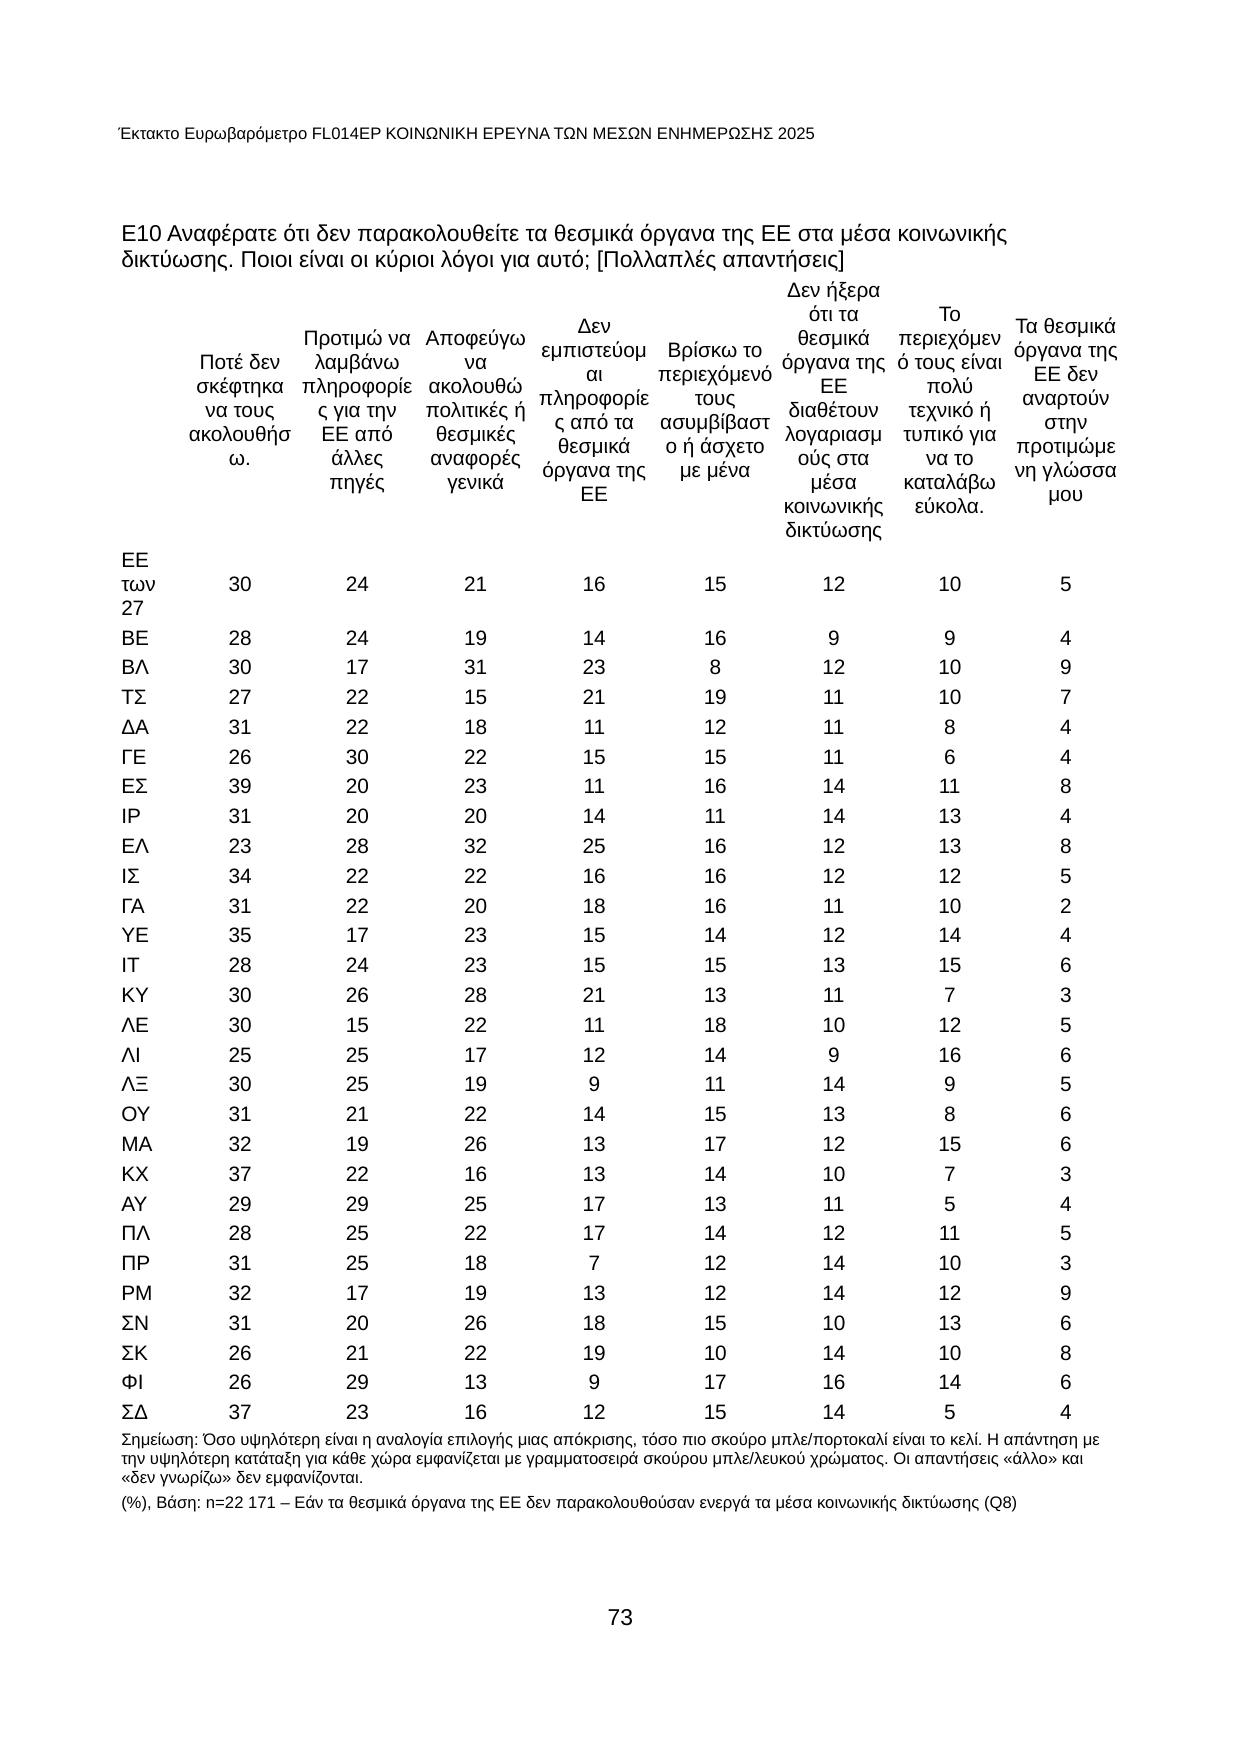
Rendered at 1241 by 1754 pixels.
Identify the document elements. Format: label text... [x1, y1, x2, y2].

table_cell 10 [777, 1010, 890, 1039]
table_cell ΒΕ [118, 623, 181, 652]
table_cell 12 [653, 712, 777, 742]
table_cell Αποφεύγω να ακολουθώ πολιτικές ή θεσμικές αναφορές γενικά [416, 275, 535, 545]
table_cell 14 [653, 1218, 777, 1248]
table_cell 6 [1009, 1129, 1122, 1159]
table_cell 28 [181, 623, 298, 652]
table_cell 28 [181, 950, 298, 980]
table_cell 8 [890, 712, 1009, 742]
table_cell 30 [298, 742, 416, 771]
table_cell 2 [1009, 891, 1122, 920]
table_cell 22 [416, 1218, 535, 1248]
table_cell 12 [653, 1278, 777, 1308]
table_cell 15 [653, 545, 777, 622]
table_cell 37 [181, 1159, 298, 1188]
table_cell ΠΛ [118, 1218, 181, 1248]
table_cell 31 [181, 1248, 298, 1278]
table_cell 12 [535, 1397, 653, 1427]
table_cell 15 [653, 1397, 777, 1427]
table_cell 19 [416, 1069, 535, 1099]
table_cell 15 [890, 950, 1009, 980]
table_cell Δεν ήξερα ότι τα θεσμικά όργανα της ΕΕ διαθέτουν λογαριασμούς στα μέσα κοινωνικής δικτύωσης [777, 275, 890, 545]
table_cell 19 [416, 623, 535, 652]
table_cell 20 [416, 801, 535, 831]
table_cell 4 [1009, 801, 1122, 831]
table_cell 23 [416, 771, 535, 801]
table_cell 12 [777, 1218, 890, 1248]
table_cell 15 [653, 742, 777, 771]
table_cell 25 [298, 1218, 416, 1248]
table_cell ΚΥ [118, 980, 181, 1010]
table_cell 14 [890, 1367, 1009, 1397]
table_cell 14 [777, 1248, 890, 1278]
table_cell 22 [298, 861, 416, 891]
table_cell 9 [777, 623, 890, 652]
table_cell 24 [298, 623, 416, 652]
table_cell 31 [181, 1099, 298, 1129]
table_cell 6 [1009, 1099, 1122, 1129]
table_cell 19 [416, 1278, 535, 1308]
table_cell 12 [777, 652, 890, 682]
table_cell 25 [535, 831, 653, 861]
table_cell 15 [653, 1099, 777, 1129]
table_cell 20 [416, 891, 535, 920]
table_cell Σημείωση: Όσο υψηλότερη είναι η αναλογία επιλογής μιας απόκρισης, τόσο πιο σκούρο μπλε/πορτοκαλί είναι το κελί. Η απάντηση με την υψηλότερη κατάταξη για κάθε χώρα εμφανίζεται με γραμματοσειρά σκούρου μπλε/λευκού χρώματος. Οι απαντήσεις «άλλο» και «δεν γνωρίζω» δεν εμφανίζονται. [118, 1427, 1122, 1490]
table_cell 5 [1009, 1069, 1122, 1099]
table_cell ΙΤ [118, 950, 181, 980]
table_cell 17 [653, 1367, 777, 1397]
table_cell 15 [890, 1129, 1009, 1159]
table_cell 6 [1009, 1367, 1122, 1397]
table_cell 19 [298, 1129, 416, 1159]
table_cell 5 [1009, 861, 1122, 891]
table_cell 30 [181, 545, 298, 622]
table_cell 15 [653, 950, 777, 980]
table_cell 4 [1009, 920, 1122, 950]
table_cell 17 [298, 1278, 416, 1308]
table_cell 26 [181, 742, 298, 771]
table_cell 13 [777, 1099, 890, 1129]
table_cell 12 [653, 1248, 777, 1278]
table_cell 30 [181, 1069, 298, 1099]
table_cell 16 [653, 771, 777, 801]
table_cell 8 [1009, 831, 1122, 861]
table_cell (%), Βάση: n=22 171 – Εάν τα θεσμικά όργανα της ΕΕ δεν παρακολουθούσαν ενεργά τα μέσα κοινωνικής δικτύωσης (Q8) [118, 1490, 1122, 1515]
table_cell 5 [890, 1189, 1009, 1218]
table_cell 14 [777, 1278, 890, 1308]
table_cell 11 [777, 742, 890, 771]
table_cell 28 [416, 980, 535, 1010]
table_cell 26 [181, 1338, 298, 1367]
table_cell 21 [535, 980, 653, 1010]
table_cell 31 [181, 1308, 298, 1337]
table_cell 14 [777, 1397, 890, 1427]
table_cell 10 [890, 1338, 1009, 1367]
table_cell 25 [181, 1040, 298, 1069]
table_cell 13 [777, 950, 890, 980]
table_cell 24 [298, 545, 416, 622]
table_cell 15 [416, 682, 535, 712]
table_cell 4 [1009, 1189, 1122, 1218]
table_cell 25 [298, 1069, 416, 1099]
table_cell 9 [890, 623, 1009, 652]
table_cell 22 [298, 712, 416, 742]
table_cell 31 [416, 652, 535, 682]
table_cell 26 [181, 1367, 298, 1397]
table_cell 14 [535, 801, 653, 831]
table_cell 14 [890, 920, 1009, 950]
table_cell 14 [535, 1099, 653, 1129]
table_cell ΚΧ [118, 1159, 181, 1188]
table_cell 28 [181, 1218, 298, 1248]
table_cell 15 [535, 920, 653, 950]
table_cell 25 [298, 1040, 416, 1069]
table_cell 30 [181, 1010, 298, 1039]
table_cell 14 [777, 801, 890, 831]
table_cell 16 [416, 1159, 535, 1188]
table_cell 19 [535, 1338, 653, 1367]
table_cell 4 [1009, 1397, 1122, 1427]
table_cell ΒΛ [118, 652, 181, 682]
table_cell 17 [653, 1129, 777, 1159]
table_cell 3 [1009, 980, 1122, 1010]
table_cell 16 [653, 891, 777, 920]
table_cell 8 [890, 1099, 1009, 1129]
table_cell 16 [890, 1040, 1009, 1069]
table_cell 17 [298, 652, 416, 682]
table_cell Τα θεσμικά όργανα της ΕΕ δεν αναρτούν στην προτιμώμενη γλώσσα μου [1009, 275, 1122, 545]
table_cell 9 [535, 1367, 653, 1397]
table_cell 9 [890, 1069, 1009, 1099]
table_cell 20 [298, 1308, 416, 1337]
table_cell 12 [777, 831, 890, 861]
table_cell 22 [298, 682, 416, 712]
table_cell 18 [535, 891, 653, 920]
table_cell 16 [535, 861, 653, 891]
table_cell 11 [890, 1218, 1009, 1248]
table_cell 12 [890, 861, 1009, 891]
table_cell ΥΕ [118, 920, 181, 950]
table_cell 12 [777, 1129, 890, 1159]
table_cell ΛΞ [118, 1069, 181, 1099]
table_cell 10 [777, 1159, 890, 1188]
table_cell 14 [777, 1069, 890, 1099]
table_cell 5 [1009, 1010, 1122, 1039]
table_cell ΑΥ [118, 1189, 181, 1218]
table_cell 23 [416, 920, 535, 950]
table_cell 16 [416, 1397, 535, 1427]
table_cell 10 [890, 1248, 1009, 1278]
table_cell 13 [890, 1308, 1009, 1337]
table_cell ΕΛ [118, 831, 181, 861]
table_cell 9 [1009, 1278, 1122, 1308]
table_cell 26 [416, 1308, 535, 1337]
table_cell 14 [653, 1159, 777, 1188]
table_cell 7 [890, 1159, 1009, 1188]
table_cell 22 [416, 742, 535, 771]
table_cell ΟΥ [118, 1099, 181, 1129]
table_cell 22 [298, 1159, 416, 1188]
table_cell 12 [890, 1278, 1009, 1308]
table_cell 5 [890, 1397, 1009, 1427]
table_cell 25 [298, 1248, 416, 1278]
table_cell ΡΜ [118, 1278, 181, 1308]
table_cell 11 [535, 771, 653, 801]
table_cell 32 [416, 831, 535, 861]
table_cell 8 [1009, 771, 1122, 801]
table_cell 8 [653, 652, 777, 682]
table_cell 14 [777, 1338, 890, 1367]
table_cell 24 [298, 950, 416, 980]
table_cell 21 [298, 1338, 416, 1367]
table_header Ε10 Αναφέρατε ότι δεν παρακολουθείτε τα θεσμικά όργανα της ΕΕ στα μέσα κοινωνικής δικτύωσης. Ποιοι είναι οι κύριοι λόγοι για αυτό; [Πολλαπλές απαντήσεις] [118, 217, 1122, 275]
table_cell ΤΣ [118, 682, 181, 712]
table_cell 15 [653, 1308, 777, 1337]
table_cell 16 [653, 831, 777, 861]
table_cell 10 [777, 1308, 890, 1337]
table_cell 30 [181, 980, 298, 1010]
table_cell 11 [777, 1189, 890, 1218]
table_cell 15 [535, 742, 653, 771]
table_cell 8 [1009, 1338, 1122, 1367]
table_cell 22 [416, 1338, 535, 1367]
table_cell ΠΡ [118, 1248, 181, 1278]
table_cell 35 [181, 920, 298, 950]
table_cell 14 [653, 920, 777, 950]
table_cell 27 [181, 682, 298, 712]
table_cell Βρίσκω το περιεχόμενό τους ασυμβίβαστο ή άσχετο με μένα [653, 275, 777, 545]
table_cell 6 [1009, 950, 1122, 980]
table_cell 13 [890, 801, 1009, 831]
table_cell 16 [653, 623, 777, 652]
table_cell 31 [181, 712, 298, 742]
table_cell [118, 275, 181, 545]
table_cell 22 [298, 891, 416, 920]
table_cell 31 [181, 801, 298, 831]
table_cell 12 [890, 1010, 1009, 1039]
table_cell 21 [416, 545, 535, 622]
table_cell 10 [890, 682, 1009, 712]
table_cell 10 [653, 1338, 777, 1367]
table_cell 17 [535, 1189, 653, 1218]
table_cell 26 [298, 980, 416, 1010]
table_cell 6 [890, 742, 1009, 771]
table_cell 17 [416, 1040, 535, 1069]
table_cell 6 [1009, 1308, 1122, 1337]
table_cell 31 [181, 891, 298, 920]
table_cell ΙΡ [118, 801, 181, 831]
table_cell 12 [777, 920, 890, 950]
table_cell 10 [890, 891, 1009, 920]
table_cell ΦΙ [118, 1367, 181, 1397]
table_cell 7 [1009, 682, 1122, 712]
table_cell 29 [298, 1367, 416, 1397]
table_cell 29 [298, 1189, 416, 1218]
table_cell ΣΚ [118, 1338, 181, 1367]
table_cell 11 [535, 712, 653, 742]
table_cell ΙΣ [118, 861, 181, 891]
table_cell 12 [777, 545, 890, 622]
table_cell 3 [1009, 1248, 1122, 1278]
table_cell 11 [653, 801, 777, 831]
table_cell 23 [416, 950, 535, 980]
table_cell 11 [535, 1010, 653, 1039]
table_cell 13 [653, 1189, 777, 1218]
table_cell 5 [1009, 545, 1122, 622]
table_cell 4 [1009, 623, 1122, 652]
table_cell Δεν εμπιστεύομαι πληροφορίες από τα θεσμικά όργανα της ΕΕ [535, 275, 653, 545]
table_cell ΓΕ [118, 742, 181, 771]
table_cell 11 [890, 771, 1009, 801]
table_cell 11 [653, 1069, 777, 1099]
table_cell 18 [653, 1010, 777, 1039]
table_cell 25 [416, 1189, 535, 1218]
table_cell 4 [1009, 742, 1122, 771]
table_cell 13 [416, 1367, 535, 1397]
table_cell 11 [777, 682, 890, 712]
table_cell 22 [416, 1010, 535, 1039]
table_cell 14 [777, 771, 890, 801]
table_cell 7 [535, 1248, 653, 1278]
table_cell 3 [1009, 1159, 1122, 1188]
table_cell 10 [890, 652, 1009, 682]
table_cell 11 [777, 980, 890, 1010]
table_cell 22 [416, 861, 535, 891]
table_cell 9 [777, 1040, 890, 1069]
table_cell ΓΑ [118, 891, 181, 920]
table_cell ΛΕ [118, 1010, 181, 1039]
table_cell 26 [416, 1129, 535, 1159]
table_cell 18 [416, 712, 535, 742]
table_cell 12 [777, 861, 890, 891]
table_cell ΕΣ [118, 771, 181, 801]
table_cell 14 [653, 1040, 777, 1069]
table_cell 10 [890, 545, 1009, 622]
table_cell 20 [298, 771, 416, 801]
table_cell 13 [653, 980, 777, 1010]
table_cell ΣΝ [118, 1308, 181, 1337]
table_cell Προτιμώ να λαμβάνω πληροφορίες για την ΕΕ από άλλες πηγές [298, 275, 416, 545]
table_cell 32 [181, 1278, 298, 1308]
table_cell 28 [298, 831, 416, 861]
table_cell 16 [653, 861, 777, 891]
table_cell 9 [535, 1069, 653, 1099]
table_cell 20 [298, 801, 416, 831]
table_cell 15 [535, 950, 653, 980]
table_cell 13 [535, 1278, 653, 1308]
table_cell 18 [535, 1308, 653, 1337]
table_cell 16 [535, 545, 653, 622]
table_cell ΕΕ των 27 [118, 545, 181, 622]
table_cell 11 [777, 891, 890, 920]
table_cell 22 [416, 1099, 535, 1129]
table_cell 23 [298, 1397, 416, 1427]
table_cell Το περιεχόμενό τους είναι πολύ τεχνικό ή τυπικό για να το καταλάβω εύκολα. [890, 275, 1009, 545]
table_cell ΔΑ [118, 712, 181, 742]
table_cell 15 [298, 1010, 416, 1039]
table_cell 7 [890, 980, 1009, 1010]
table_cell ΣΔ [118, 1397, 181, 1427]
table_cell 21 [298, 1099, 416, 1129]
table_cell 23 [181, 831, 298, 861]
table_cell 9 [1009, 652, 1122, 682]
table_cell 6 [1009, 1040, 1122, 1069]
table_cell 4 [1009, 712, 1122, 742]
table_cell 34 [181, 861, 298, 891]
table_cell ΛΙ [118, 1040, 181, 1069]
table_cell Ποτέ δεν σκέφτηκα να τους ακολουθήσω. [181, 275, 298, 545]
table_cell 17 [298, 920, 416, 950]
table_cell 13 [890, 831, 1009, 861]
table_cell 17 [535, 1218, 653, 1248]
table_cell 18 [416, 1248, 535, 1278]
table_cell 37 [181, 1397, 298, 1427]
table_cell 21 [535, 682, 653, 712]
table_cell 12 [535, 1040, 653, 1069]
table_cell 29 [181, 1189, 298, 1218]
table_cell 11 [777, 712, 890, 742]
table_cell 5 [1009, 1218, 1122, 1248]
table_cell 30 [181, 652, 298, 682]
table_cell 19 [653, 682, 777, 712]
table_cell 13 [535, 1159, 653, 1188]
table_cell 32 [181, 1129, 298, 1159]
table_cell 16 [777, 1367, 890, 1397]
table_cell 39 [181, 771, 298, 801]
table_cell 13 [535, 1129, 653, 1159]
table_cell ΜΑ [118, 1129, 181, 1159]
table_cell 14 [535, 623, 653, 652]
table_cell 23 [535, 652, 653, 682]
